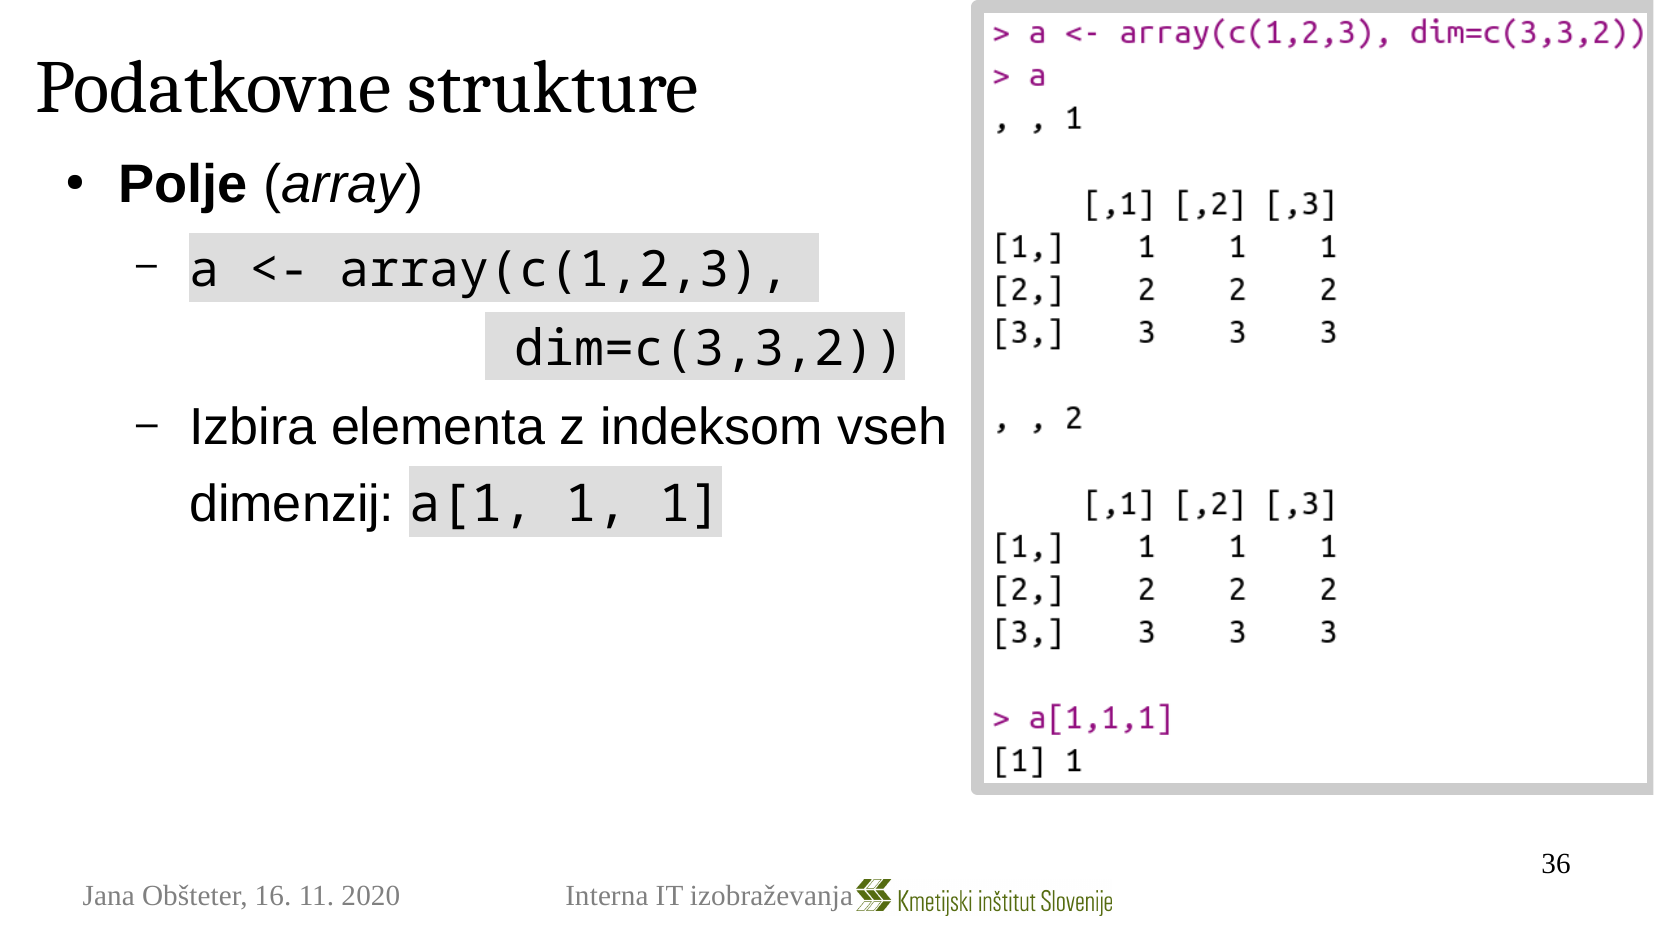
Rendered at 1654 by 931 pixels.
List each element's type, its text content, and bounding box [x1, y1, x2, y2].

picture [983, 12, 1648, 783]
title Podatkovne strukture [35, 21, 971, 154]
list Polje (array) a <- array(c(1,2,3), dim=c(3,3,2)) Izbira elementa z indeksom vseh dimenzij: a[1, 1, 1] [47, 144, 987, 815]
picture [856, 879, 1112, 916]
